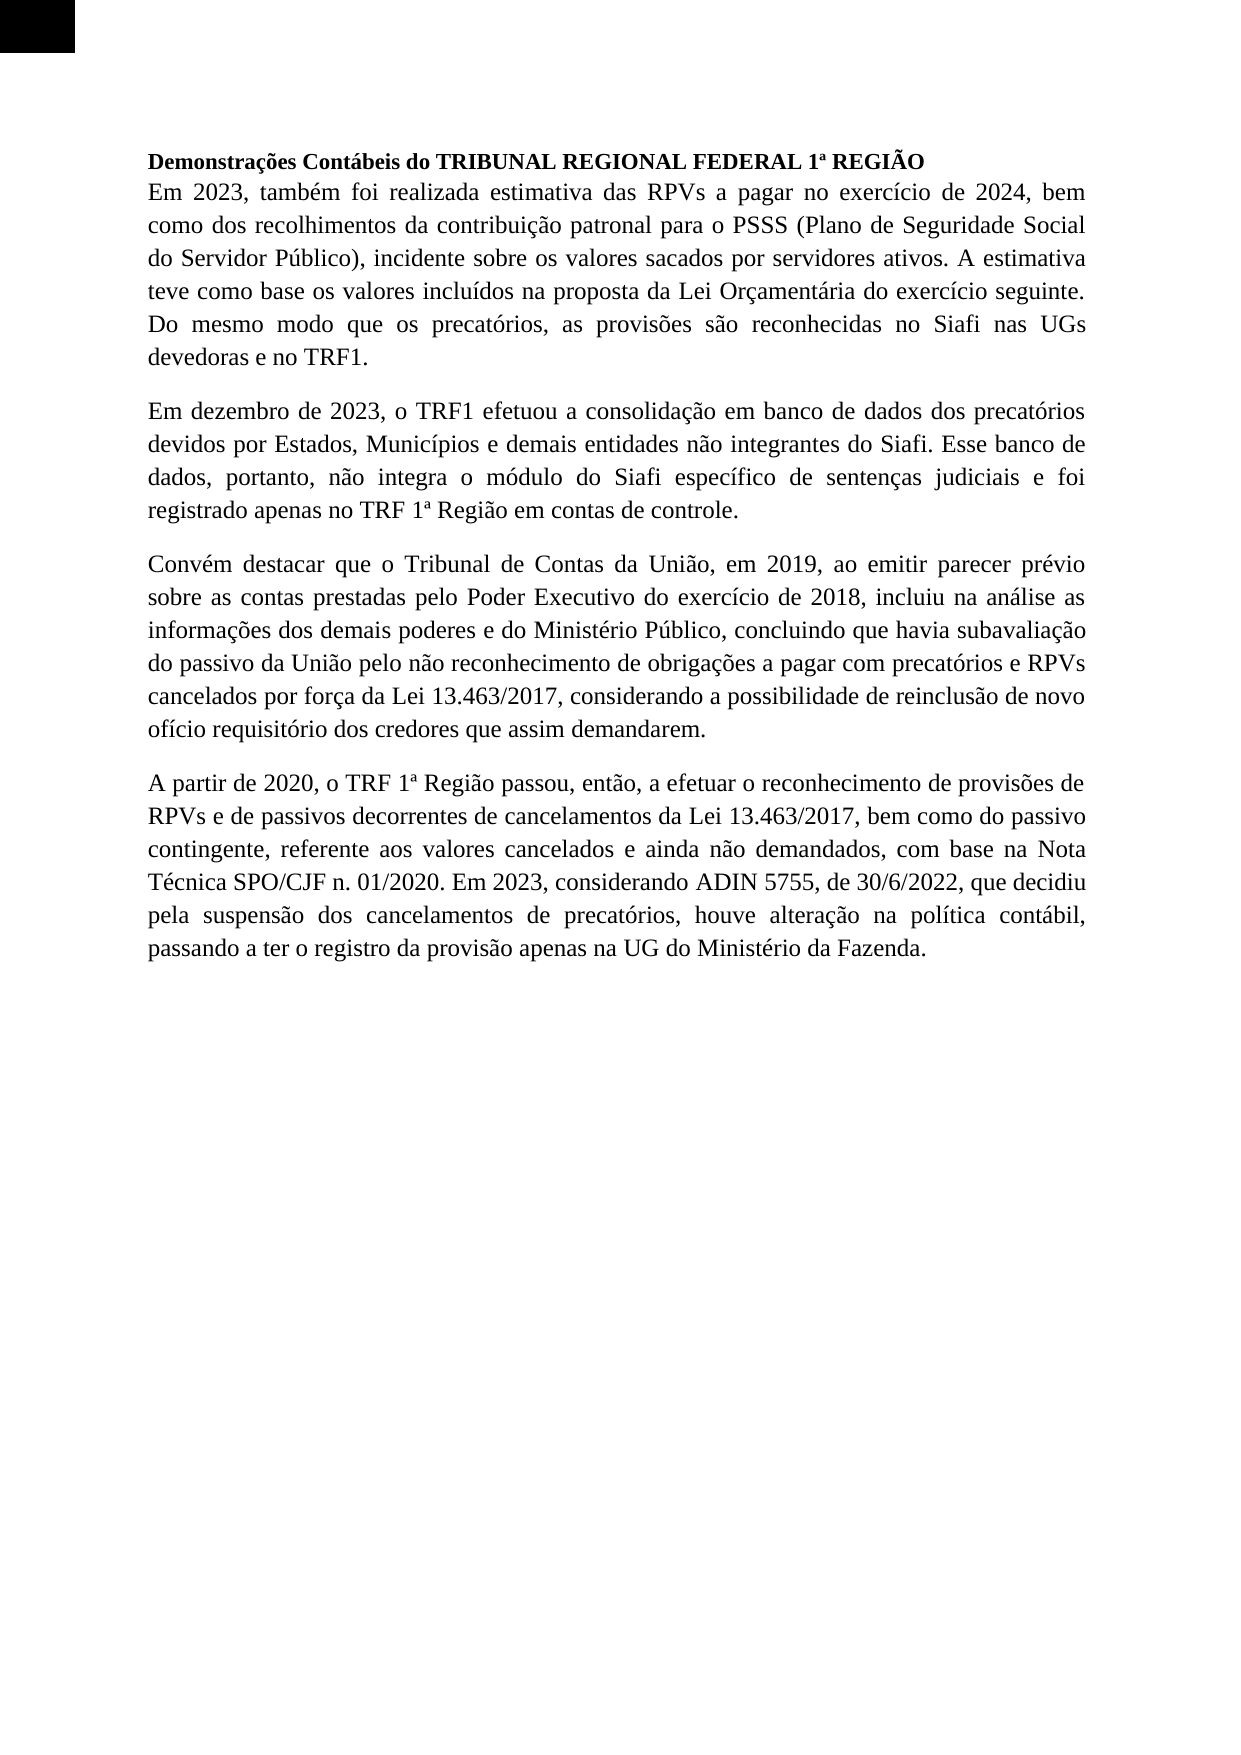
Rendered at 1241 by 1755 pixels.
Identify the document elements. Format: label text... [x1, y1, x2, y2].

text A partir de 2020, o TRF 1ª Região passou, então, a efetuar o reconhecimento de provisões de RPVs e de passivos decorrentes de cancelamentos da Lei 13.463/2017, bem como do passivo contingente, referente aos valores cancelados e ainda não demandados, com base na Nota Técnica SPO/CJF n. 01/2020. Em 2023, considerando ADIN 5755, de 30/6/2022, que decidiu pela suspensão dos cancelamentos de precatórios, houve alteração na política contábil, passando a ter o registro da provisão apenas na UG do Ministério da Fazenda. [148, 768, 1087, 962]
text Em dezembro de 2023, o TRF1 efetuou a consolidação em banco de dados dos precatórios devidos por Estados, Municípios e demais entidades não integrantes do Siafi. Esse banco de dados, portanto, não integra o módulo do Siafi específico de sentenças judiciais e foi registrado apenas no TRF 1ª Região em contas de controle. [148, 396, 1087, 524]
text Em 2023, também foi realizada estimativa das RPVs a pagar no exercício de 2024, bem como dos recolhimentos da contribuição patronal para o PSSS (Plano de Seguridade Social do Servidor Público), incidente sobre os valores sacados por servidores ativos. A estimativa teve como base os valores incluídos na proposta da Lei Orçamentária do exercício seguinte. Do mesmo modo que os precatórios, as provisões são reconhecidas no Siafi nas UGs devedoras e no TRF1. [148, 177, 1087, 371]
text Convém destacar que o Tribunal de Contas da União, em 2019, ao emitir parecer prévio sobre as contas prestadas pelo Poder Executivo do exercício de 2018, incluiu na análise as informações dos demais poderes e do Ministério Público, concluindo que havia subavaliação do passivo da União pelo não reconhecimento de obrigações a pagar com precatórios e RPVs cancelados por força da Lei 13.463/2017, considerando a possibilidade de reinclusão de novo ofício requisitório dos credores que assim demandarem. [148, 549, 1087, 743]
